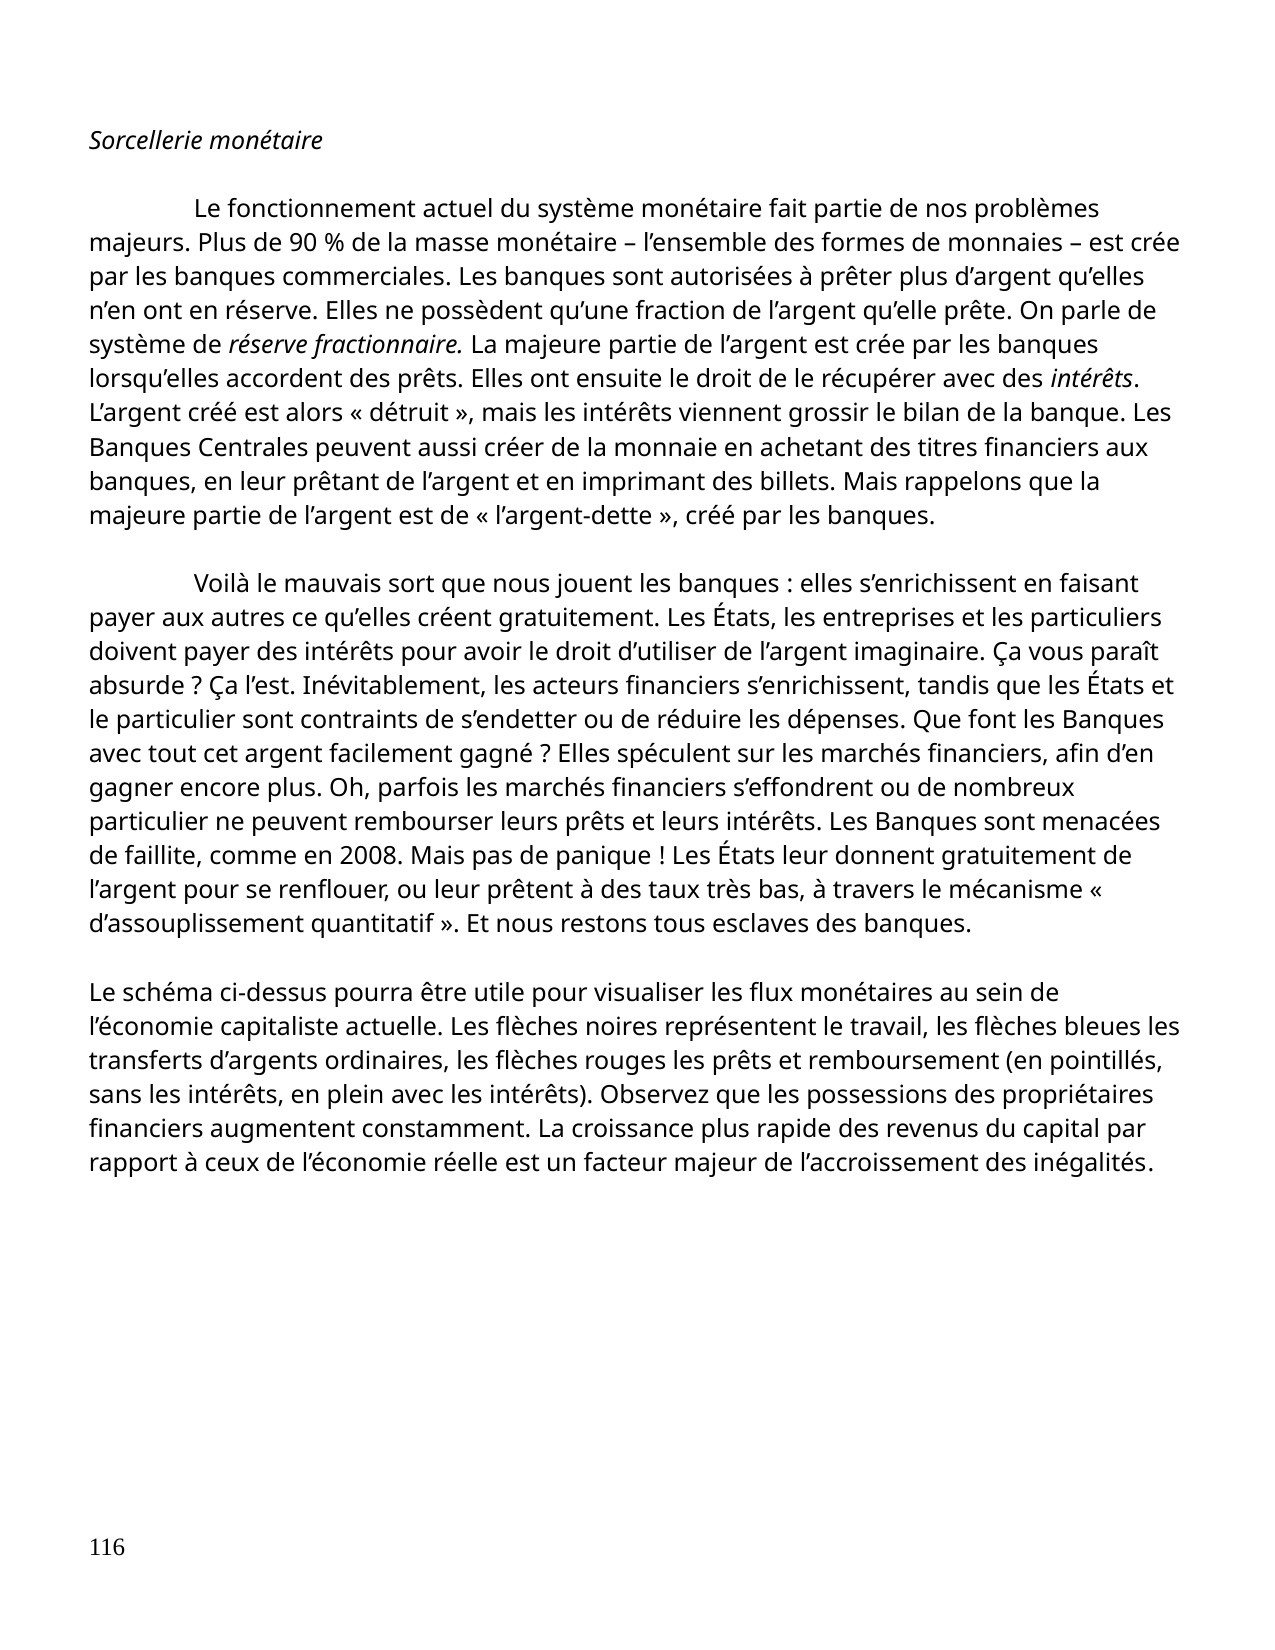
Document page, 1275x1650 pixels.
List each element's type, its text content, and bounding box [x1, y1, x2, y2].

text Voilà le mauvais sort que nous jouent les banques : elles s’enrichissent en faisant payer aux autres ce qu’elles créent gratuitement. Les États, les entreprises et les particuliers doivent payer des intérêts pour avoir le droit d’utiliser de l’argent imaginaire. Ça vous paraît absurde ? Ça l’est. Inévitablement, les acteurs financiers s’enrichissent, tandis que les États et le particulier sont contraints de s’endetter ou de réduire les dépenses. Que font les Banques avec tout cet argent facilement gagné ? Elles spéculent sur les marchés financiers, afin d’en gagner encore plus. Oh, parfois les marchés financiers s’effondrent ou de nombreux particulier ne peuvent rembourser leurs prêts et leurs intérêts. Les Banques sont menacées de faillite, comme en 2008. Mais pas de panique ! Les États leur donnent gratuitement de l’argent pour se renflouer, ou leur prêtent à des taux très bas, à travers le mécanisme « d’assouplissement quantitatif ». Et nous restons tous esclaves des banques. [88, 565, 1186, 940]
text Sorcellerie monétaire [88, 123, 1186, 157]
text Le schéma ci-dessus pourra être utile pour visualiser les flux monétaires au sein de l’économie capitaliste actuelle. Les flèches noires représentent le travail, les flèches bleues les transferts d’argents ordinaires, les flèches rouges les prêts et remboursement (en pointillés, sans les intérêts, en plein avec les intérêts). Observez que les possessions des propriétaires financiers augmentent constamment. La croissance plus rapide des revenus du capital par rapport à ceux de l’économie réelle est un facteur majeur de l’accroissement des inégalités. [88, 974, 1186, 1178]
text Le fonctionnement actuel du système monétaire fait partie de nos problèmes majeurs. Plus de 90 % de la masse monétaire – l’ensemble des formes de monnaies – est crée par les banques commerciales. Les banques sont autorisées à prêter plus d’argent qu’elles n’en ont en réserve. Elles ne possèdent qu’une fraction de l’argent qu’elle prête. On parle de système de réserve fractionnaire. La majeure partie de l’argent est crée par les banques lorsqu’elles accordent des prêts. Elles ont ensuite le droit de le récupérer avec des intérêts. L’argent créé est alors « détruit », mais les intérêts viennent grossir le bilan de la banque. Les Banques Centrales peuvent aussi créer de la monnaie en achetant des titres financiers aux banques, en leur prêtant de l’argent et en imprimant des billets. Mais rappelons que la majeure partie de l’argent est de « l’argent-dette », créé par les banques. [88, 191, 1186, 531]
